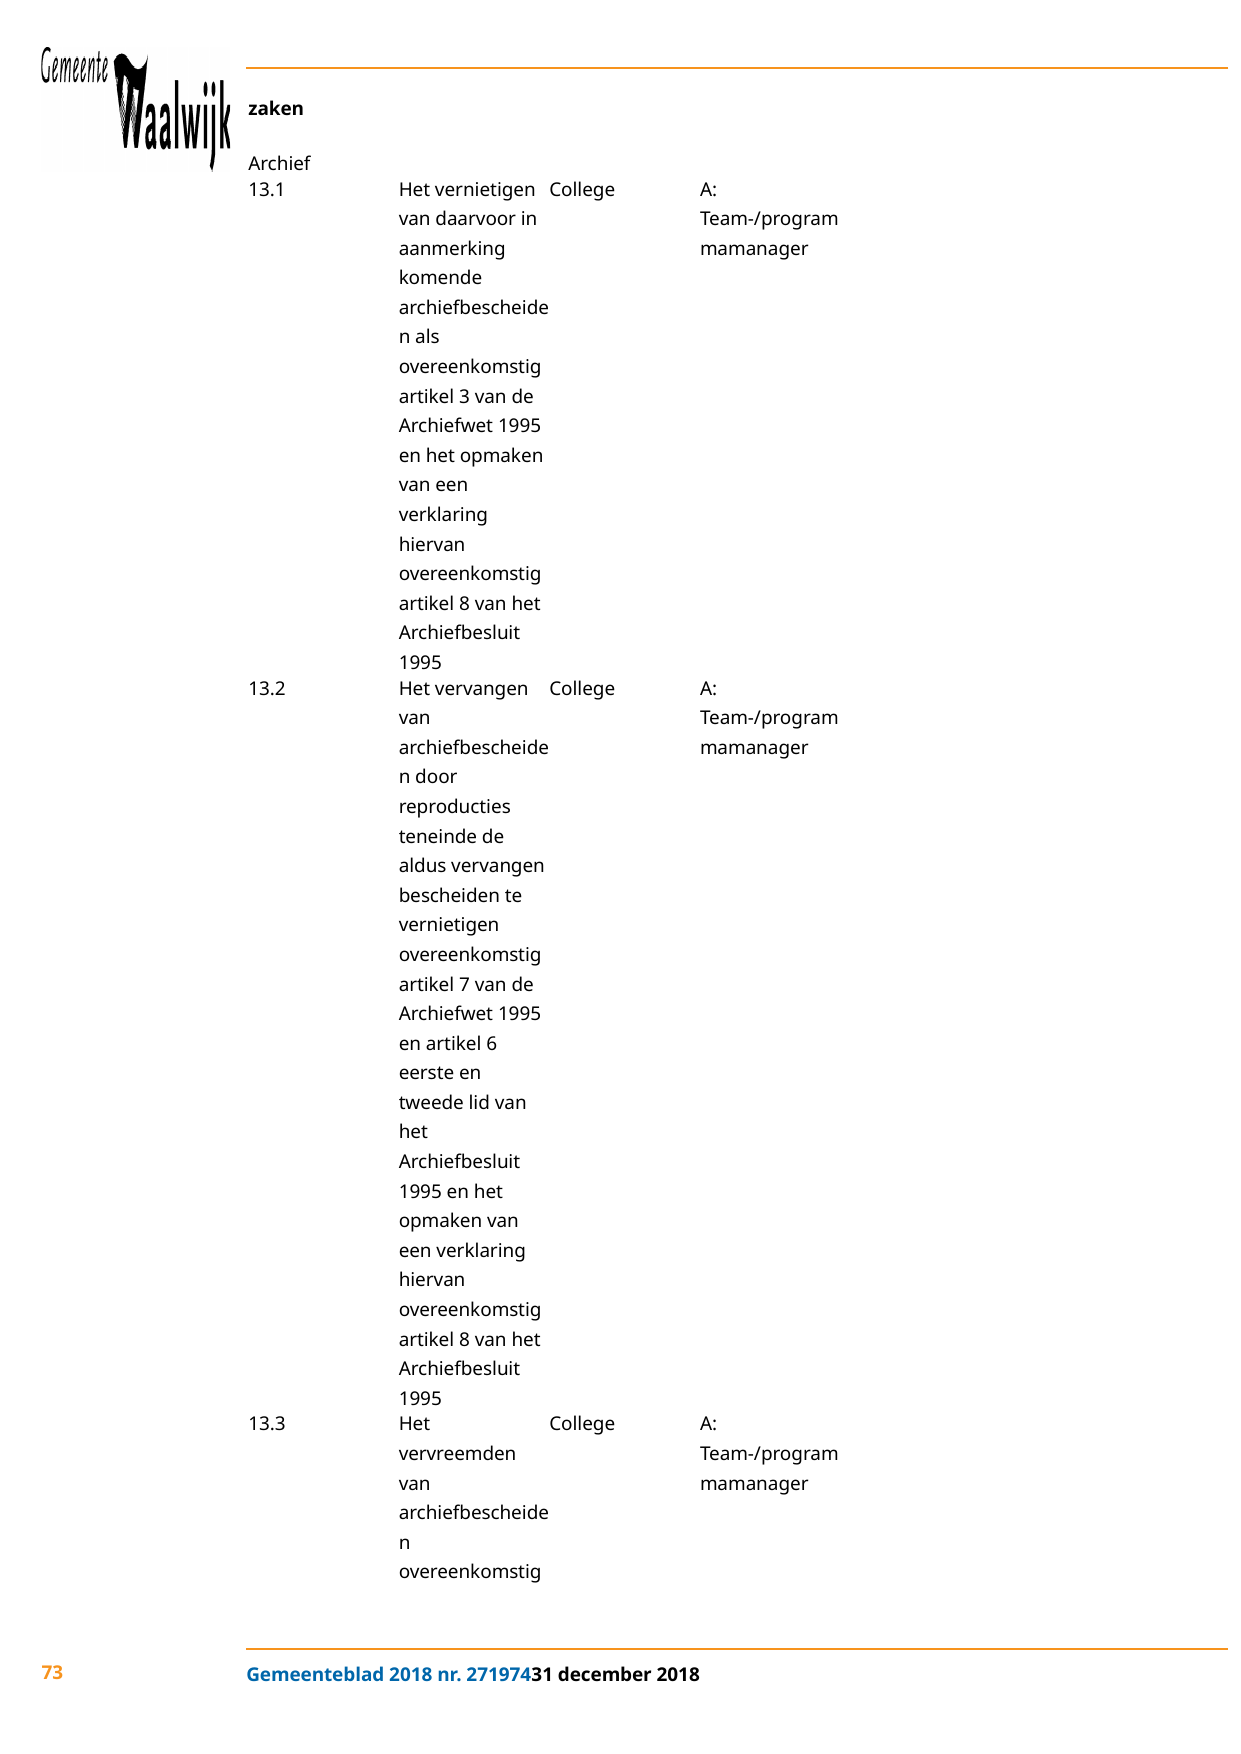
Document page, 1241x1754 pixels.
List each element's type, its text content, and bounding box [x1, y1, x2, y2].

table_cell 13.3 [248, 1411, 398, 1584]
table_cell College [549, 176, 700, 675]
table_cell [850, 675, 1001, 1411]
table_cell [850, 1411, 1001, 1584]
table_cell 13.2 [248, 675, 398, 1411]
table_cell Archief [248, 150, 398, 176]
table_cell A: Team-/programmamanager [700, 675, 850, 1411]
table_cell 13.1 [248, 176, 398, 675]
table_cell College [549, 1411, 700, 1584]
table_cell Het vernietigen van daarvoor in aanmerking komende archiefbescheiden als overeenkomstig artikel 3 van de Archiefwet 1995 en het opmaken van een verklaring hiervan overeenkomstig artikel 8 van het Archiefbesluit 1995 [399, 176, 549, 675]
table_cell Het vervreemden van archiefbescheiden overeenkomstig [399, 1411, 549, 1584]
picture [41, 47, 231, 172]
table_cell [1001, 675, 1152, 1411]
table_cell [1001, 1411, 1152, 1584]
table_cell College [549, 675, 700, 1411]
table_cell [850, 176, 1001, 675]
table_cell A: Team-/programmamanager [700, 176, 850, 675]
table_cell [1001, 176, 1152, 675]
table_cell zaken [248, 95, 398, 150]
table_cell [399, 150, 549, 176]
table_cell Het vervangen van archiefbescheiden door reproducties teneinde de aldus vervangen bescheiden te vernietigen overeenkomstig artikel 7 van de Archiefwet 1995 en artikel 6 eerste en tweede lid van het Archiefbesluit 1995 en het opmaken van een verklaring hiervan overeenkomstig artikel 8 van het Archiefbesluit 1995 [399, 675, 549, 1411]
table_cell A: Team-/programmamanager [700, 1411, 850, 1584]
table_cell [399, 95, 549, 150]
